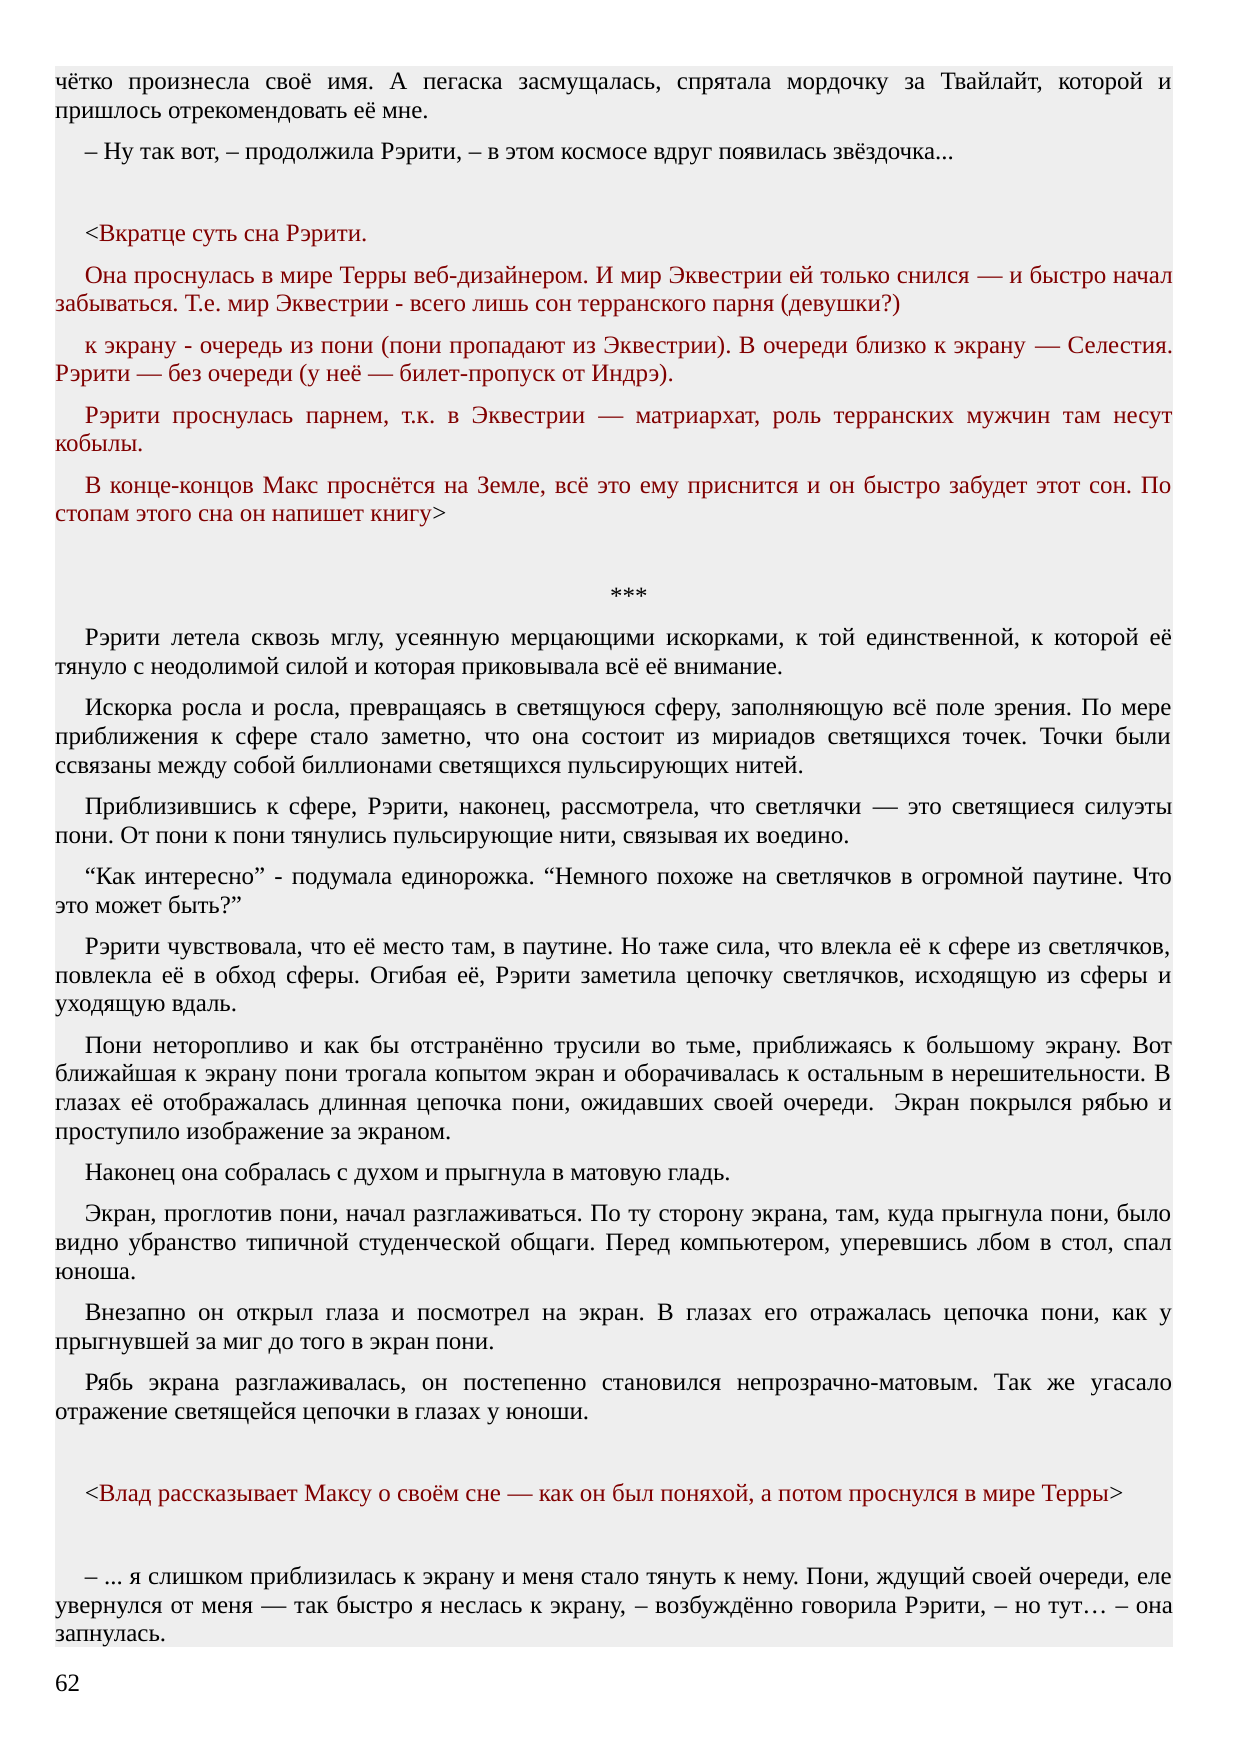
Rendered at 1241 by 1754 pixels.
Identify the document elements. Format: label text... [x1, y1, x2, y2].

text Приблизившись к сфере, Рэрити, наконец, рассмотрела, что светлячки — это светящиеся силуэты пони. От пони к пони тянулись пульсирующие нити, связывая их воедино. [55, 791, 1173, 848]
text <Вкратце суть сна Рэрити. [55, 218, 1173, 247]
text – ... я слишком приблизилась к экрану и меня стало тянуть к нему. Пони, ждущий своей очереди, еле увернулся от меня — так быстро я неслась к экрану, – возбуждённо говорила Рэрити, – но тут… – она запнулась. [55, 1561, 1173, 1647]
text к экрану - очередь из пони (пони пропадают из Эквестрии). В очереди близко к экрану — Селестия. Рэрити — без очереди (у неё — билет-пропуск от Индрэ). [55, 330, 1173, 387]
text Рэрити проснулась парнем, т.к. в Эквестрии — матриархат, роль терранских мужчин там несут кобылы. [55, 400, 1173, 457]
text – Ну так вот, – продолжила Рэрити, – в этом космосе вдруг появилась звёздочка... [55, 136, 1173, 165]
text Искорка росла и росла, превращаясь в светящуюся сферу, заполняющую всё поле зрения. По мере приближения к сфере стало заметно, что она состоит из мириадов светящихся точек. Точки были ссвязаны между собой биллионами светящихся пульсирующих нитей. [55, 692, 1173, 778]
text *** [55, 581, 1173, 610]
text Она проснулась в мире Терры веб-дизайнером. И мир Эквестрии ей только снился — и быстро начал забываться. Т.е. мир Эквестрии - всего лишь сон терранского парня (девушки?) [55, 260, 1173, 317]
text Рябь экрана разглаживалась, он постепенно становился непрозрачно-матовым. Так же угасало отражение светящейся цепочки в глазах у юноши. [55, 1367, 1173, 1425]
text Пони неторопливо и как бы отстранённо трусили во тьме, приближаясь к большому экрану. Вот ближайшая к экрану пони трогала копытом экран и оборачивалась к остальным в нерешительности. В глазах её отображалась длинная цепочка пони, ожидавших своей очереди. Экран покрылся рябью и проступило изображение за экраном. [55, 1030, 1173, 1145]
text В конце-концов Макс проснётся на Земле, всё это ему приснится и он быстро забудет этот сон. По стопам этого сна он напишет книгу> [55, 470, 1173, 527]
text Рэрити чувствовала, что её место там, в паутине. Но таже сила, что влекла её к сфере из светлячков, повлекла её в обход сферы. Огибая её, Рэрити заметила цепочку светлячков, исходящую из сферы и уходящую вдаль. [55, 931, 1173, 1017]
text <Влад рассказывает Максу о своём сне — как он был поняхой, а потом проснулся в мире Терры> [55, 1478, 1173, 1507]
text Экран, проглотив пони, начал разглаживаться. По ту сторону экрана, там, куда прыгнула пони, было видно убранство типичной студенческой общаги. Перед компьютером, уперевшись лбом в стол, спал юноша. [55, 1198, 1173, 1285]
text Рэрити летела сквозь мглу, усеянную мерцающими искорками, к той единственной, к которой её тянуло с неодолимой силой и которая приковывала всё её внимание. [55, 622, 1173, 680]
text “Как интересно” - подумала единорожка. “Немного похоже на светлячков в огромной паутине. Что это может быть?” [55, 861, 1173, 918]
text чётко произнесла своё имя. А пегаска засмущалась, спрятала мордочку за Твайлайт, которой и пришлось отрекомендовать её мне. [55, 66, 1173, 123]
text Наконец она собралась с духом и прыгнула в матовую гладь. [55, 1157, 1173, 1186]
text Внезапно он открыл глаза и посмотрел на экран. В глазах его отражалась цепочка пони, как у прыгнувшей за миг до того в экран пони. [55, 1297, 1173, 1355]
